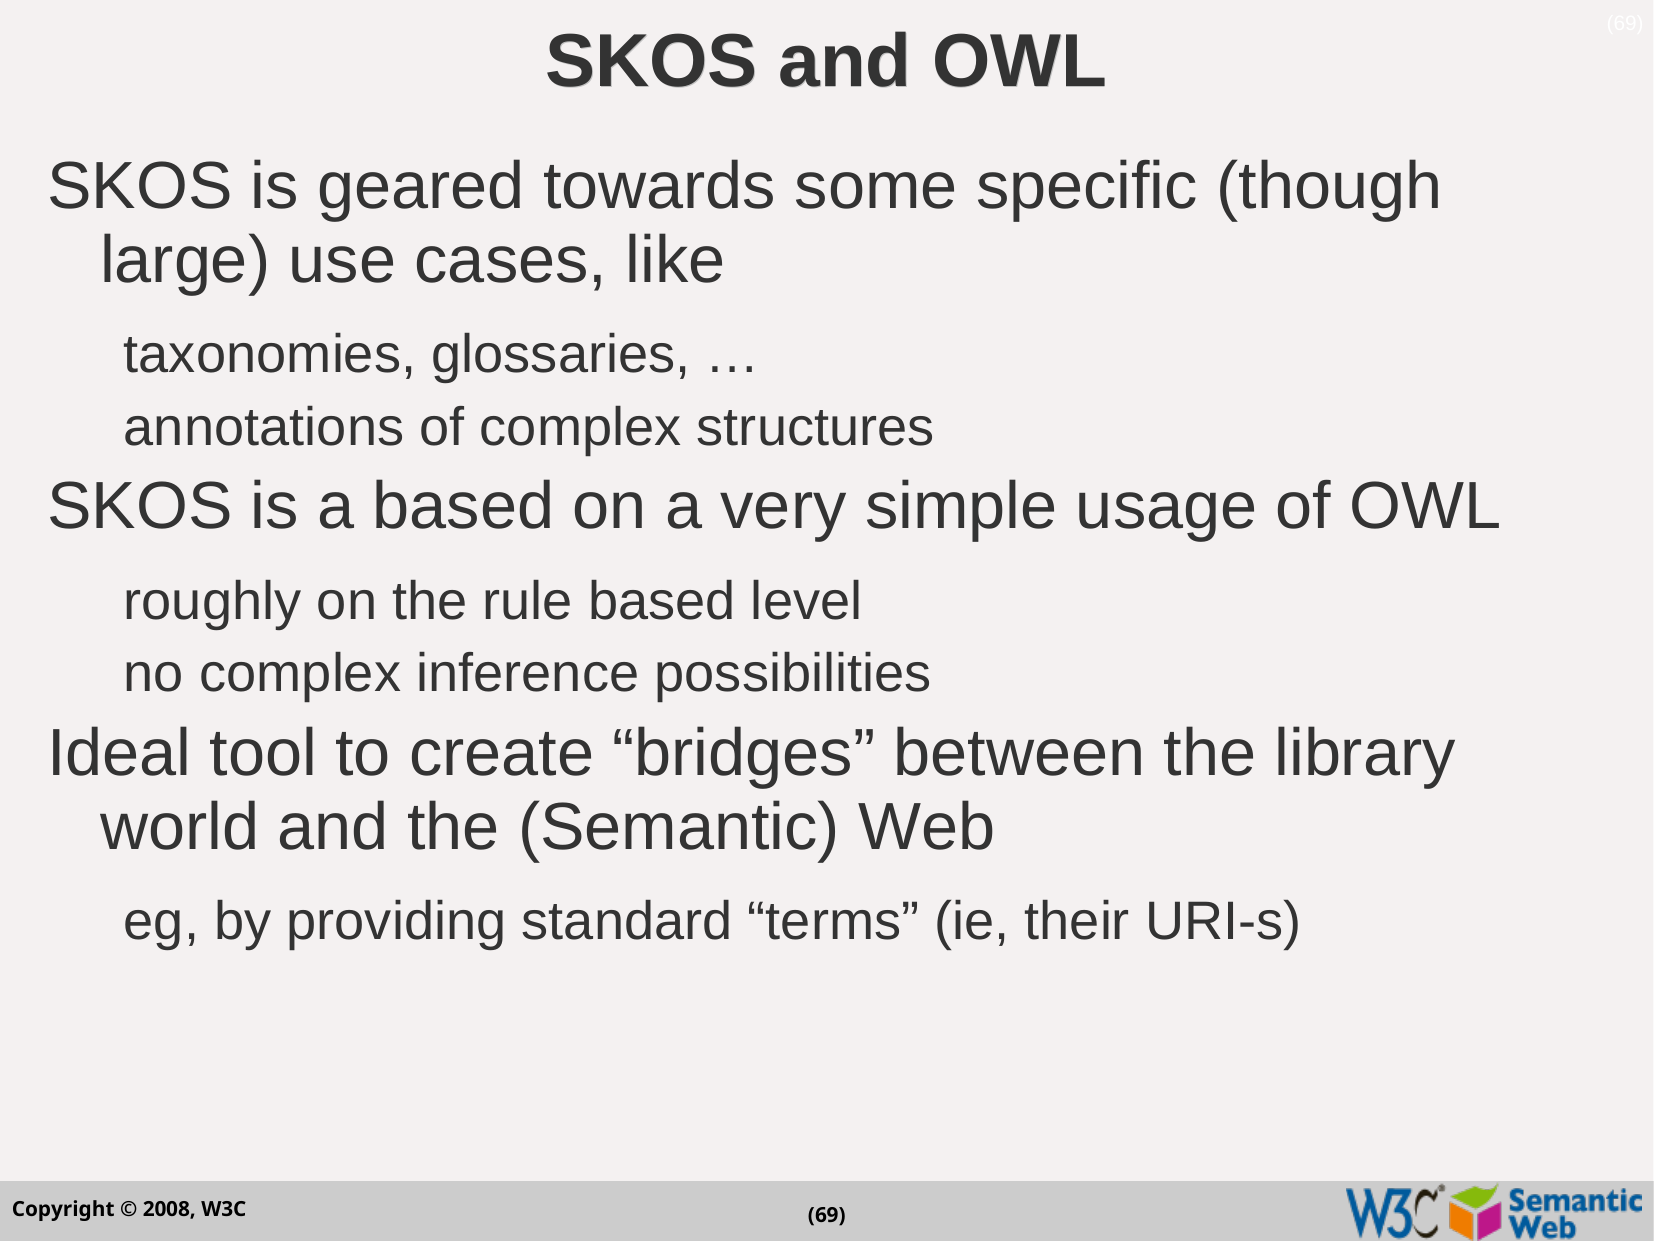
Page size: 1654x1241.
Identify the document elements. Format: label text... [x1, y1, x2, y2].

title SKOS and OWL [0, 0, 1654, 119]
list SKOS is geared towards some specific (though large) use cases, like taxonomies, glossaries, … annotations of complex structures SKOS is a based on a very simple usage of OWL roughly on the rule based level no complex inference possibilities Ideal tool to create “bridges” between the library world and the (Semantic) Web eg, by providing standard “terms” (ie, their URI-s) [29, 147, 1624, 1119]
picture [1346, 1181, 1642, 1241]
